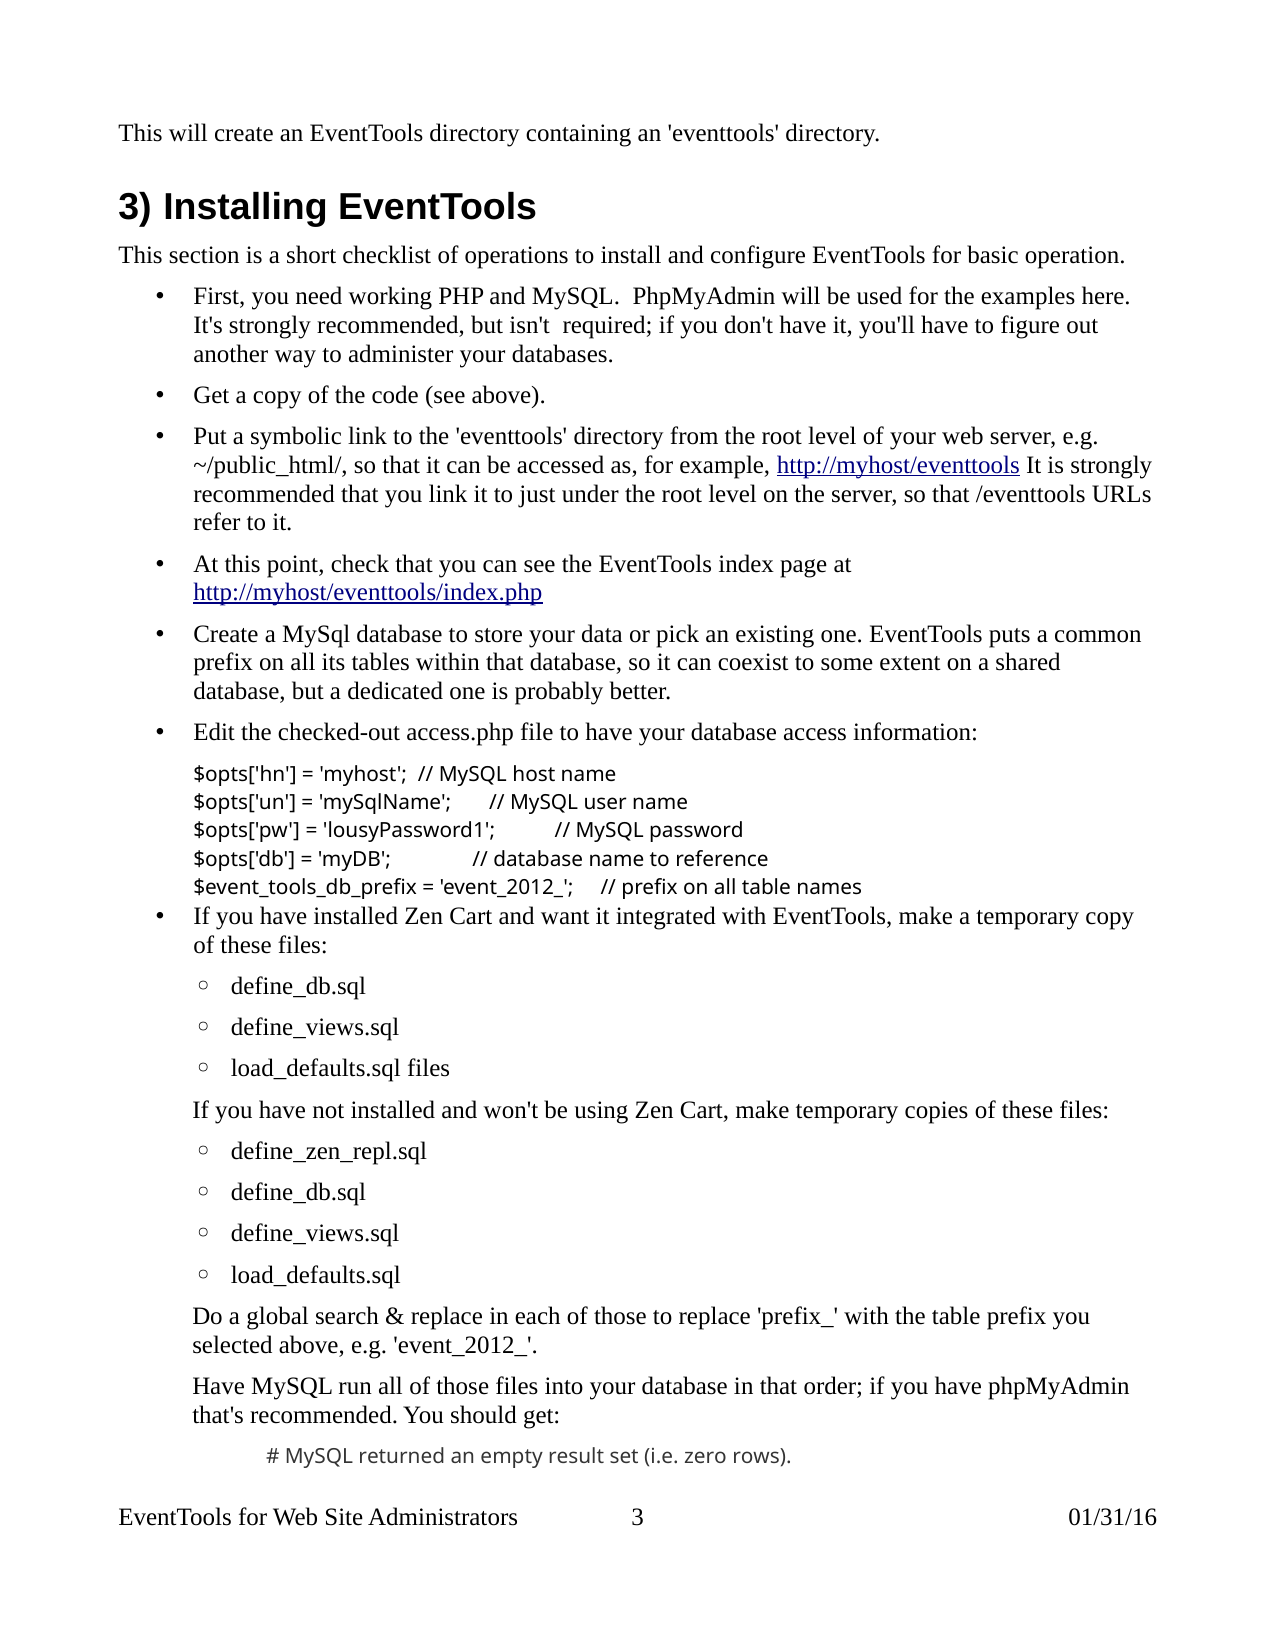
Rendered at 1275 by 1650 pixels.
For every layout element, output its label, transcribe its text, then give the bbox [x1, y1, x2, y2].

list define_db.sql [193, 971, 1157, 1000]
list define_views.sql [193, 1218, 1157, 1247]
list define_views.sql [193, 1012, 1157, 1041]
text This will create an EventTools directory containing an 'eventtools' directory. [118, 118, 1157, 147]
list define_db.sql [193, 1177, 1157, 1206]
list load_defaults.sql [193, 1260, 1157, 1288]
list Create a MySql database to store your data or pick an existing one. EventTools puts a common prefix on all its tables within that database, so it can coexist to some extent on a shared database, but a dedicated one is probably better. [156, 619, 1157, 705]
text This section is a short checklist of operations to install and configure EventTools for basic operation. [118, 240, 1157, 269]
list load_defaults.sql files [193, 1053, 1157, 1082]
list If you have installed Zen Cart and want it integrated with EventTools, make a temporary copy of these files: [156, 901, 1157, 958]
list Edit the checked-out access.php file to have your database access information: [156, 717, 1157, 746]
list Get a copy of the code (see above). [156, 380, 1157, 409]
list $opts['db'] = 'myDB'; // database name to reference [156, 844, 1157, 872]
text Have MySQL run all of those files into your database in that order; if you have phpMyAdmin that's recommended. You should get: [192, 1371, 1157, 1428]
list define_zen_repl.sql [193, 1136, 1157, 1165]
list $opts['hn'] = 'myhost'; // MySQL host name [156, 759, 1157, 787]
list First, you need working PHP and MySQL. PhpMyAdmin will be used for the examples here. It's strongly recommended, but isn't required; if you don't have it, you'll have to figure out another way to administer your databases. [156, 281, 1157, 367]
subtitle Installing EventTools [118, 184, 1157, 227]
text # MySQL returned an empty result set (i.e. zero rows). [266, 1441, 1157, 1469]
list $event_tools_db_prefix = 'event_2012_'; // prefix on all table names [156, 872, 1157, 901]
list At this point, check that you can see the EventTools index page at http://myhost/eventtools/index.php [156, 549, 1157, 606]
list $opts['pw'] = 'lousyPassword1'; // MySQL password [156, 816, 1157, 844]
text If you have not installed and won't be using Zen Cart, make temporary copies of these files: [192, 1095, 1157, 1123]
list $opts['un'] = 'mySqlName'; // MySQL user name [156, 787, 1157, 816]
list Put a symbolic link to the 'eventtools' directory from the root level of your web server, e.g. ~/public_html/, so that it can be accessed as, for example, http://myhost/eventtools It is strongly recommended that you link it to just under the root level on the server, so that /eventtools URLs refer to it. [156, 421, 1157, 536]
text Do a global search & replace in each of those to replace 'prefix_' with the table prefix you selected above, e.g. 'event_2012_'. [192, 1301, 1157, 1358]
